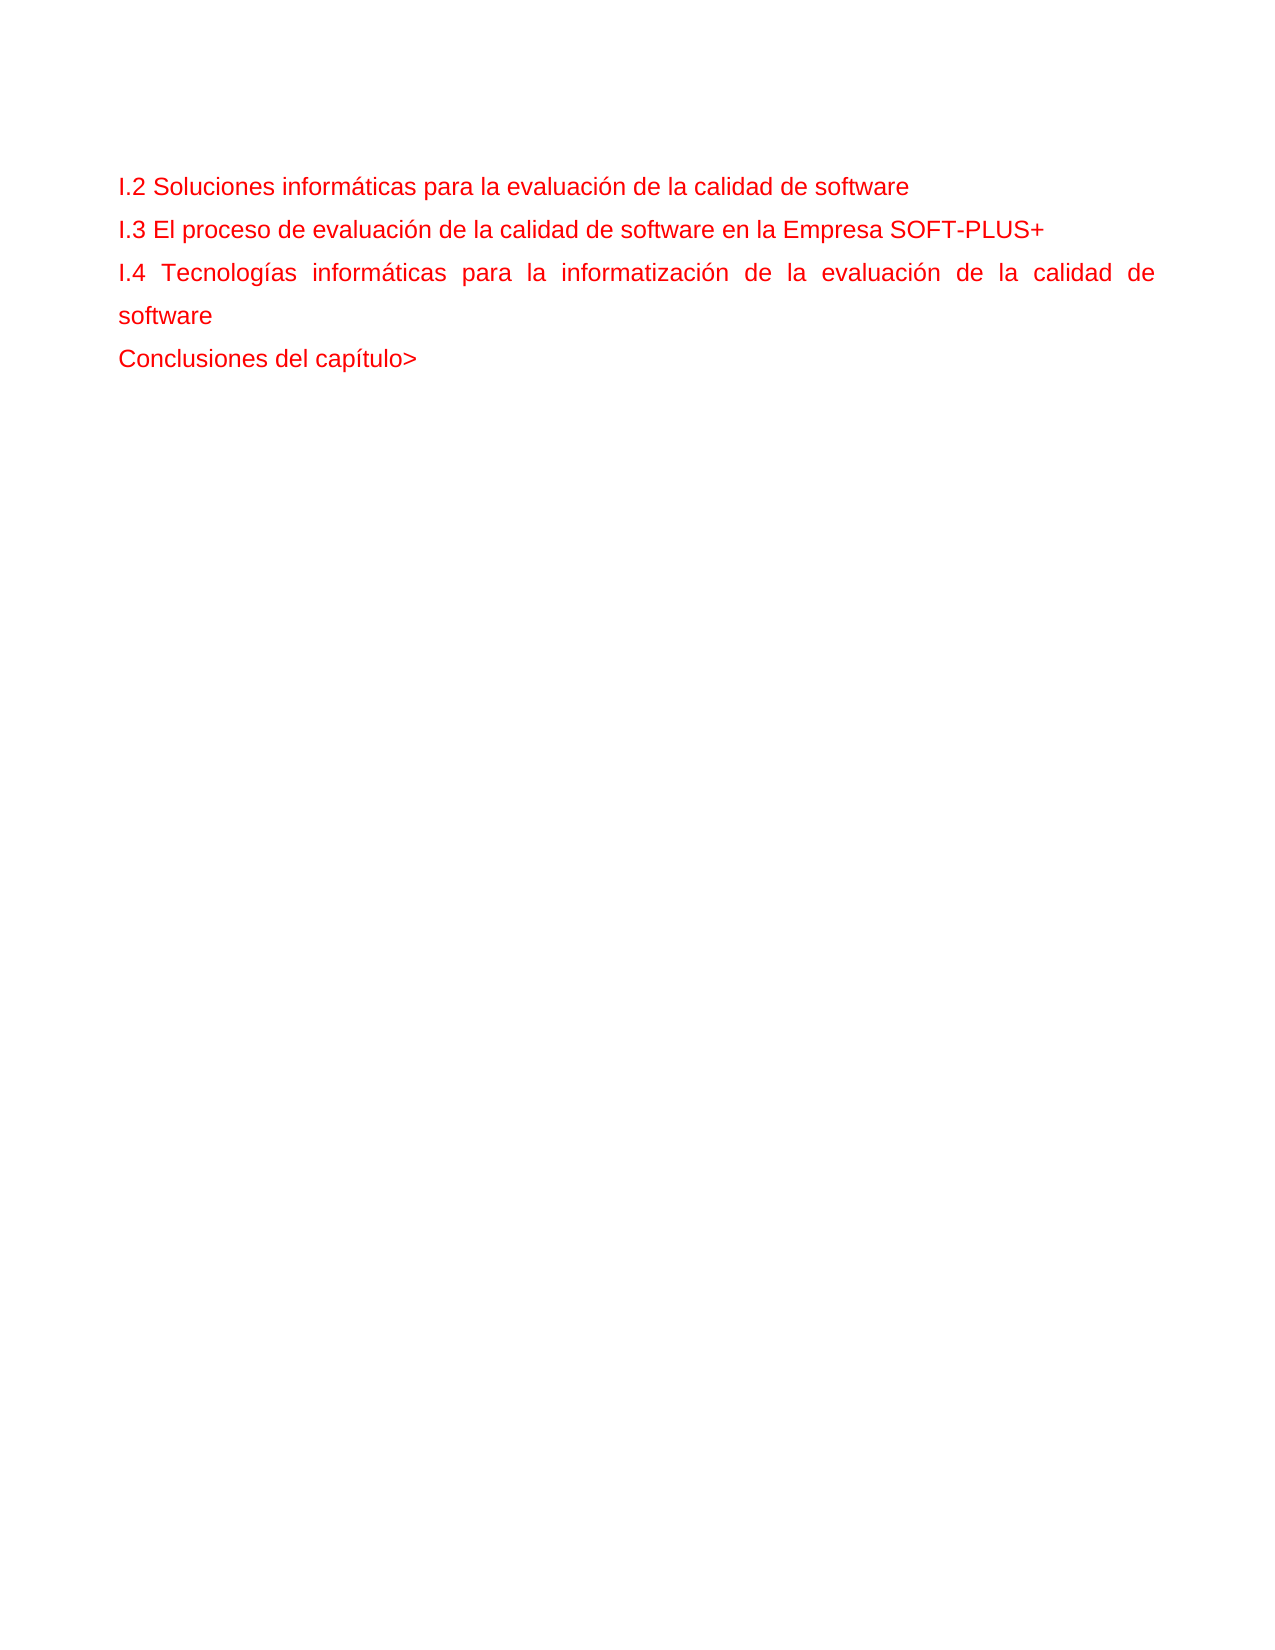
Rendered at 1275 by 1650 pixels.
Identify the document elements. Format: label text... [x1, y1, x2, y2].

text I.4 Tecnologías informáticas para la informatización de la evaluación de la calidad de software [118, 258, 1157, 330]
text I.3 El proceso de evaluación de la calidad de software en la Empresa SOFT-PLUS+ [118, 215, 1157, 244]
text I.2 Soluciones informáticas para la evaluación de la calidad de software [118, 172, 1157, 201]
text Conclusiones del capítulo> [118, 344, 1157, 373]
